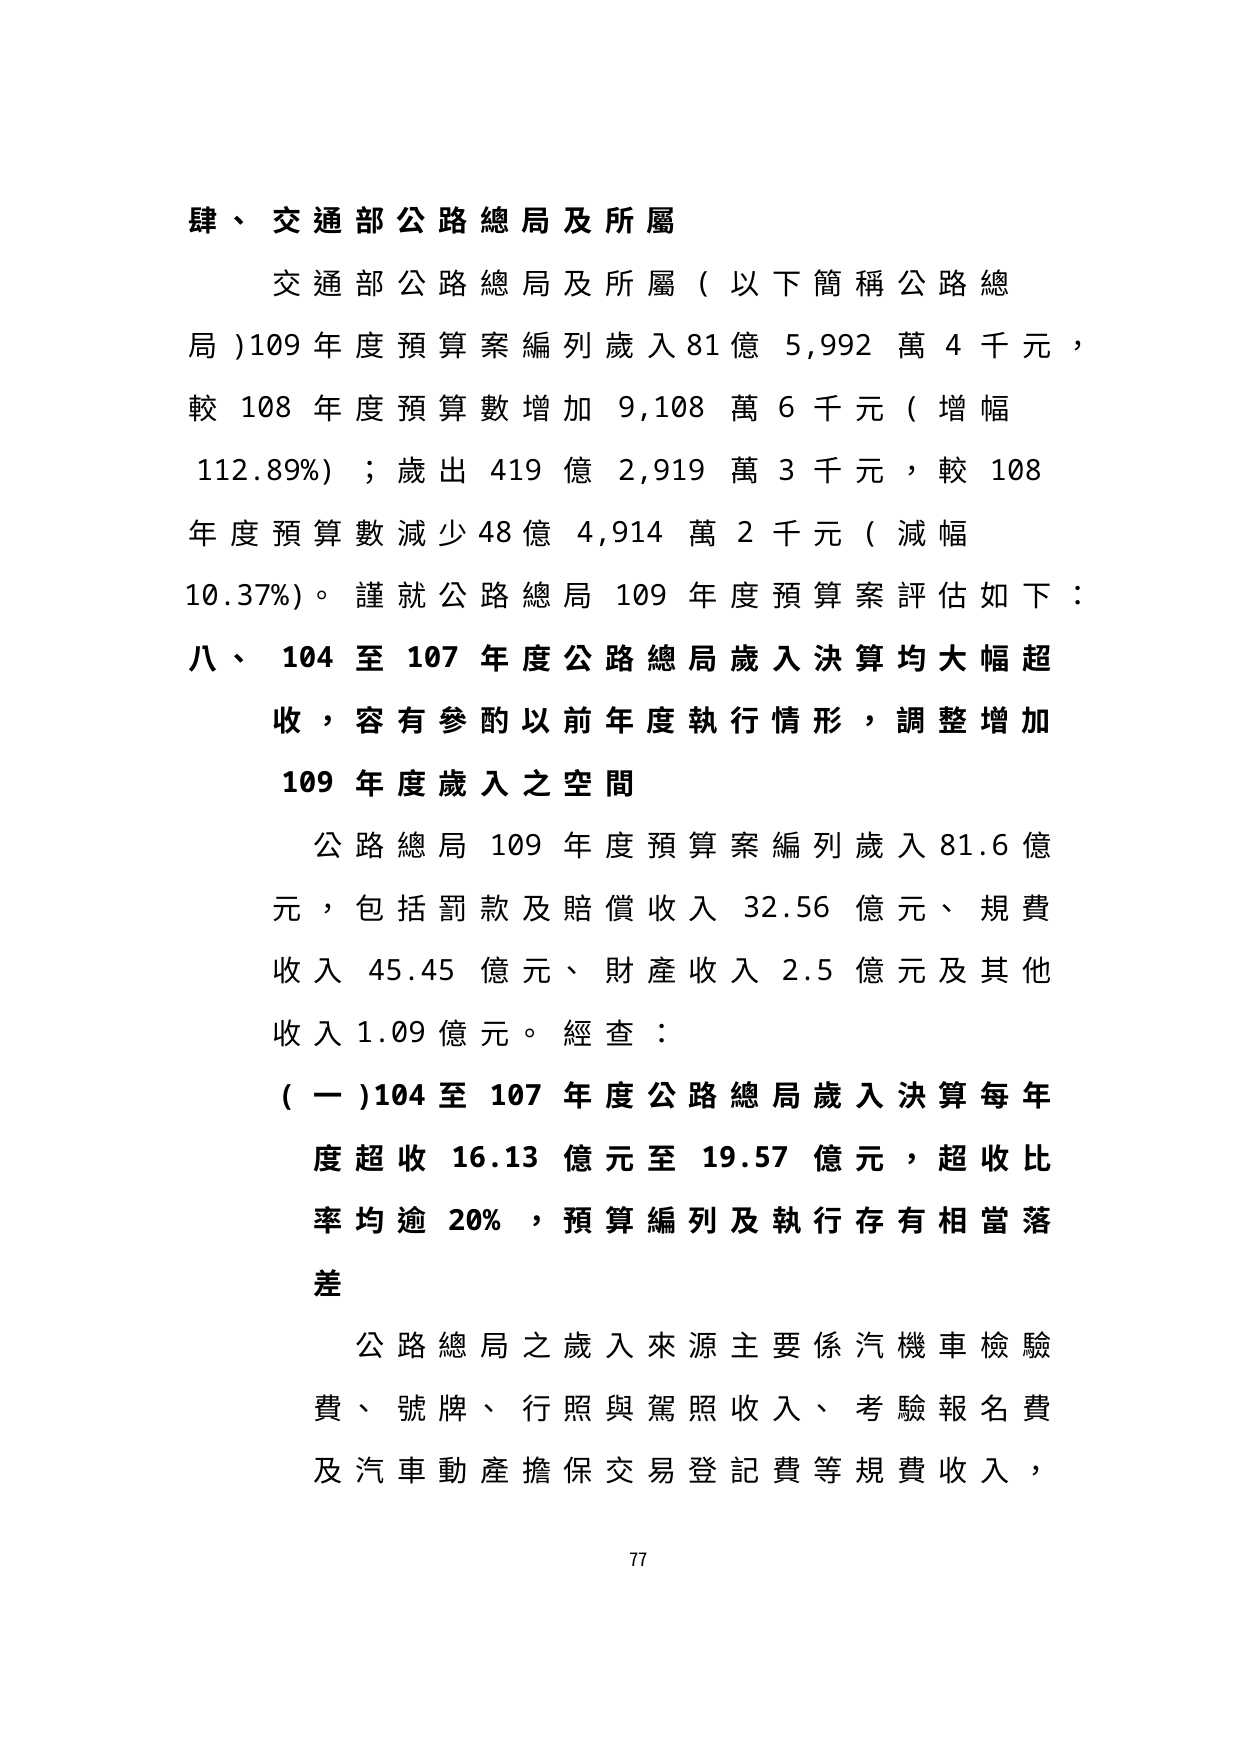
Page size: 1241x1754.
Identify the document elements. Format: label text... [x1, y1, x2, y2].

text 肆、交通部公路總局及所屬 [182, 177, 1057, 240]
text 公路總局之歲入來源主要係汽機車檢驗費、號牌、行照與駕照收入、考驗報名費及汽車動產擔保交易登記費等規費收入， [271, 1302, 1057, 1490]
text (一)104至107年度公路總局歲入決算每年度超收16.13億元至19.57億元，超收比率均逾20%，預算編列及執行存有相當落差 [241, 1052, 1057, 1302]
text 交通部公路總局及所屬(以下簡稱公路總局)109年度預算案編列歲入81億5,992萬4千元，較108年度預算數增加9,108萬6千元(增幅112.89%)；歲出419億2,919萬3千元，較108年度預算數減少48億4,914萬2千元(減幅10.37%)。謹就公路總局109年度預算案評估如下： [182, 240, 1057, 615]
text 八、104至107年度公路總局歲入決算均大幅超收，容有參酌以前年度執行情形，調整增加109年度歲入之空間 [182, 615, 1057, 802]
text 公路總局109年度預算案編列歲入81.6億元，包括罰款及賠償收入32.56億元、規費收入45.45億元、財產收入2.5億元及其他收入1.09億元。經查： [241, 802, 1057, 1052]
